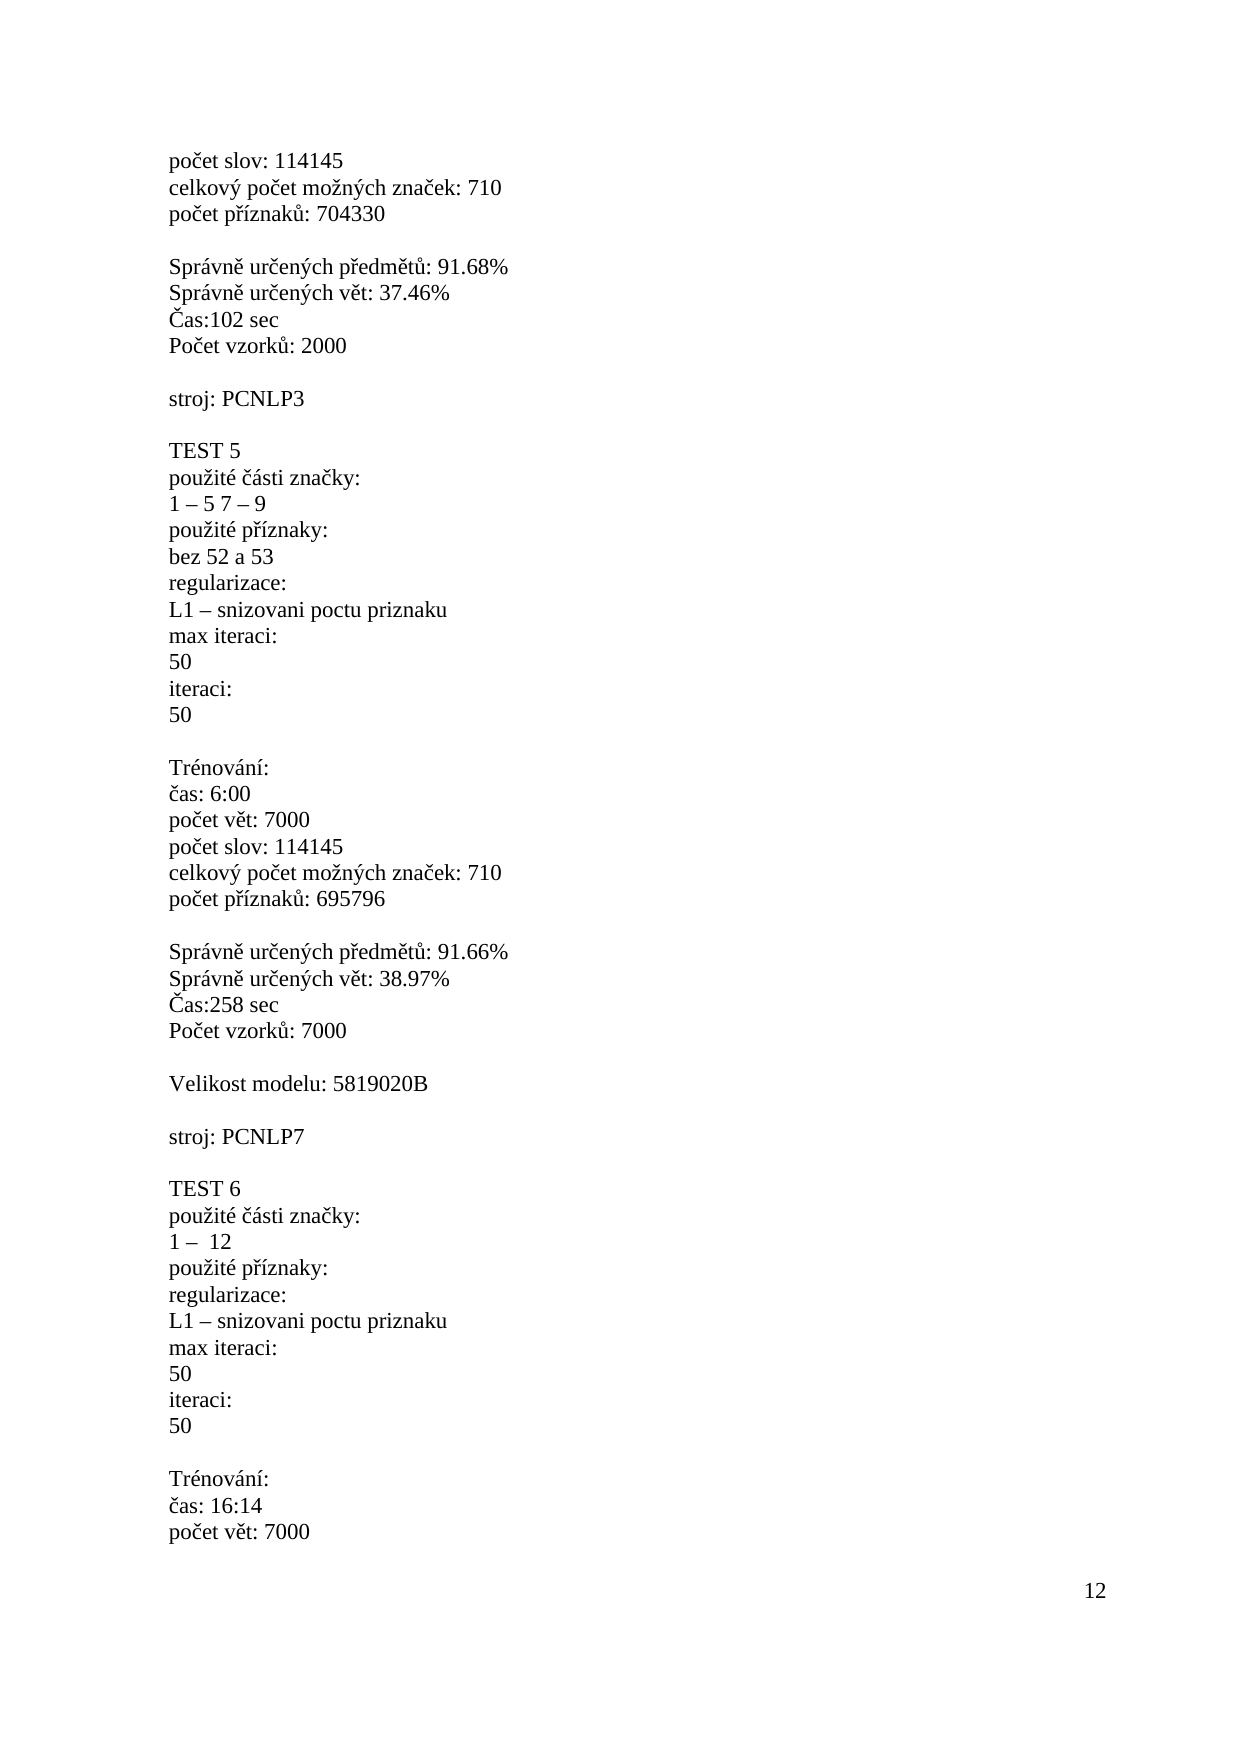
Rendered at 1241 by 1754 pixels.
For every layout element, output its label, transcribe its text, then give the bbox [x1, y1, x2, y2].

text celkový počet možných značek: 710 [169, 859, 1106, 886]
text regularizace: [169, 569, 1106, 596]
text max iteraci: [169, 622, 1106, 648]
text použité části značky: [169, 1202, 1106, 1228]
text počet slov: 114145 [169, 148, 1106, 174]
text L1 – snizovani poctu priznaku [169, 596, 1106, 622]
text Trénování: [169, 754, 1106, 780]
text počet slov: 114145 [169, 833, 1106, 859]
text 1 – 12 [169, 1228, 1106, 1254]
text čas: 6:00 [169, 780, 1106, 806]
text 1 – 5 7 – 9 [169, 490, 1106, 517]
text Čas:102 sec [169, 306, 1106, 332]
text 50 [169, 648, 1106, 675]
text TEST 5 [169, 437, 1106, 464]
text počet vět: 7000 [169, 1518, 1106, 1544]
text L1 – snizovani poctu priznaku [169, 1307, 1106, 1333]
text Trénování: [169, 1465, 1106, 1492]
text 50 [169, 1360, 1106, 1386]
text 50 [169, 1413, 1106, 1439]
text počet příznaků: 695796 [169, 886, 1106, 912]
text bez 52 a 53 [169, 543, 1106, 569]
text použité části značky: [169, 464, 1106, 490]
text stroj: PCNLP7 [169, 1123, 1106, 1149]
text iteraci: [169, 1386, 1106, 1413]
text iteraci: [169, 675, 1106, 701]
text stroj: PCNLP3 [169, 385, 1106, 411]
text Správně určených předmětů: 91.68% [169, 253, 1106, 279]
text použité příznaky: [169, 1254, 1106, 1281]
text Správně určených vět: 38.97% [169, 964, 1106, 991]
text Správně určených předmětů: 91.66% [169, 938, 1106, 964]
text použité příznaky: [169, 517, 1106, 543]
text 50 [169, 701, 1106, 727]
text max iteraci: [169, 1333, 1106, 1360]
text Počet vzorků: 2000 [169, 332, 1106, 358]
text čas: 16:14 [169, 1492, 1106, 1518]
text Počet vzorků: 7000 [169, 1017, 1106, 1044]
text celkový počet možných značek: 710 [169, 174, 1106, 200]
text Čas:258 sec [169, 991, 1106, 1017]
text Správně určených vět: 37.46% [169, 279, 1106, 306]
text počet vět: 7000 [169, 806, 1106, 833]
text Velikost modelu: 5819020B [169, 1070, 1106, 1096]
text TEST 6 [169, 1175, 1106, 1202]
text regularizace: [169, 1281, 1106, 1307]
text počet příznaků: 704330 [169, 200, 1106, 227]
